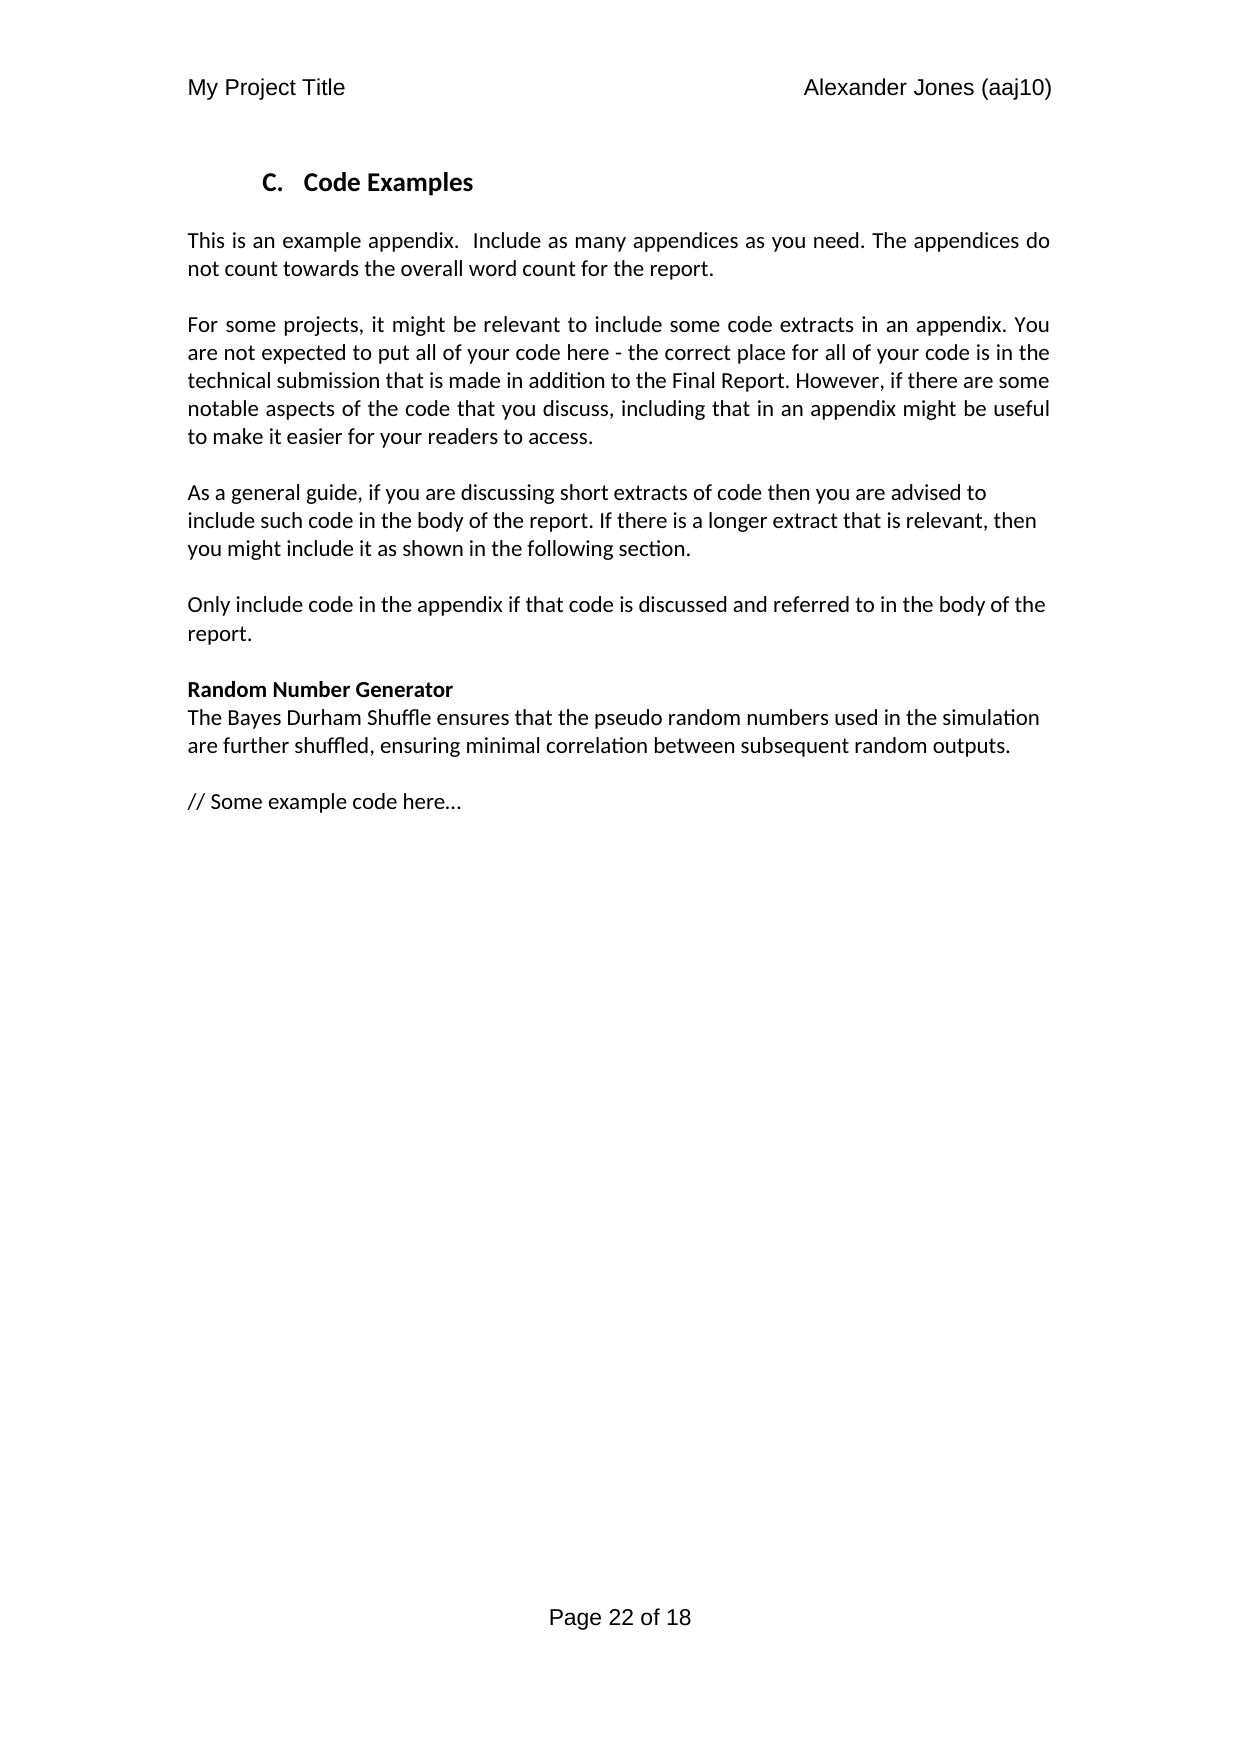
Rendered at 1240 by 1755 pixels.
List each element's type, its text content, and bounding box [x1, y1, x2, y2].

text Only include code in the appendix if that code is discussed and referred to in the body of the report. [187, 591, 1052, 647]
text // Some example code here… [187, 787, 1052, 815]
text The Bayes Durham Shuffle ensures that the pseudo random numbers used in the simulation are further shuffled, ensuring minimal correlation between subsequent random outputs. [187, 703, 1052, 759]
text This is an example appendix. Include as many appendices as you need. The appendices do not count towards the overall word count for the report. [187, 226, 1052, 282]
list Code Examples [262, 165, 1052, 198]
text For some projects, it might be relevant to include some code extracts in an appendix. You are not expected to put all of your code here - the correct place for all of your code is in the technical submission that is made in addition to the Final Report. However, if there are some notable aspects of the code that you discuss, including that in an appendix might be useful to make it easier for your readers to access. [187, 310, 1052, 451]
text Random Number Generator [187, 675, 1052, 703]
text As a general guide, if you are discussing short extracts of code then you are advised to include such code in the body of the report. If there is a longer extract that is relevant, then you might include it as shown in the following section. [187, 478, 1052, 563]
